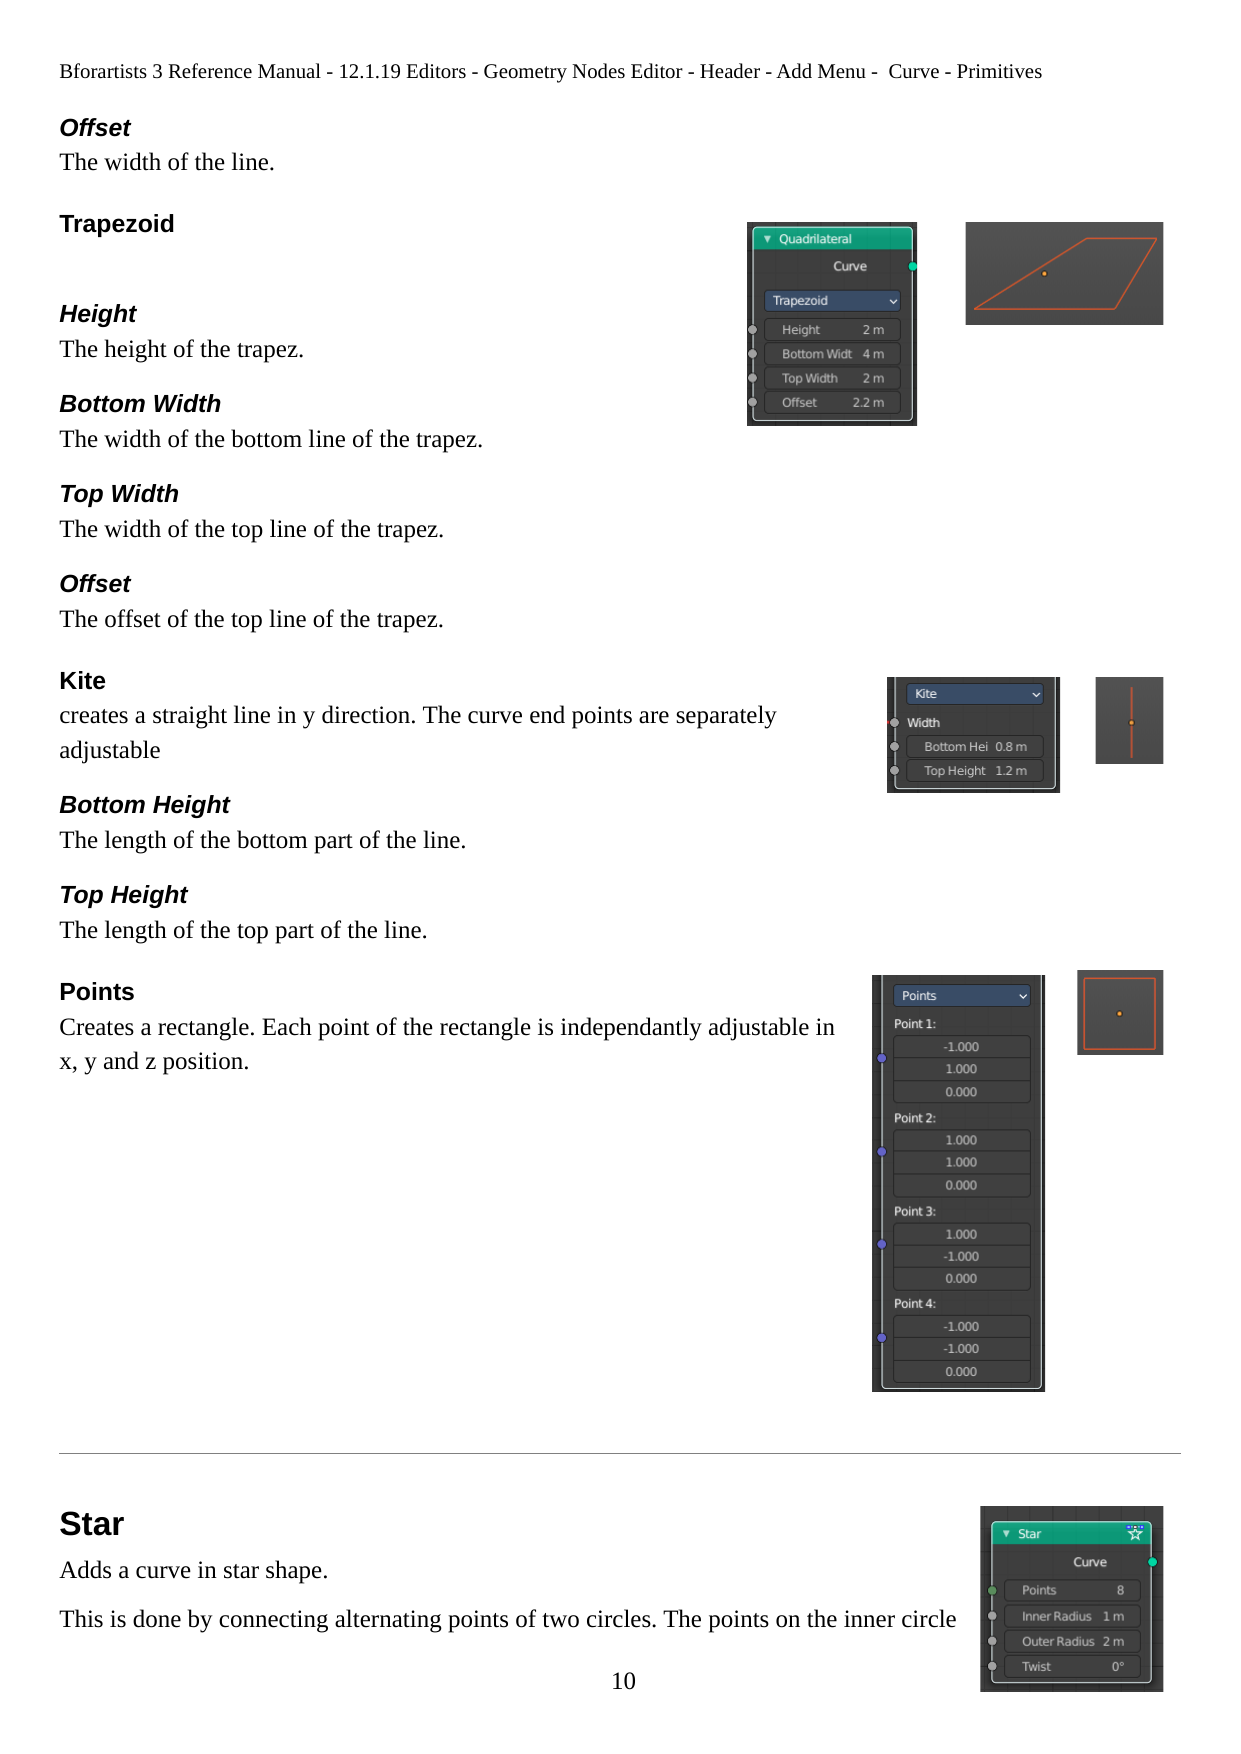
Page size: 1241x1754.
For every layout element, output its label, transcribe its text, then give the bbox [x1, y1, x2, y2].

subtitle Top Width [59, 479, 1181, 508]
subtitle Kite [59, 666, 1181, 694]
picture [872, 975, 1046, 1392]
subtitle Star [59, 1503, 1181, 1542]
subtitle Points [59, 977, 872, 1005]
subtitle Bottom Width [59, 389, 747, 418]
picture [1095, 677, 1164, 764]
text [918, 334, 1181, 363]
subtitle Top Height [59, 880, 1181, 909]
subtitle Trapezoid [59, 209, 1181, 237]
text [1046, 1012, 1181, 1075]
subtitle Offset [59, 569, 1181, 598]
picture [887, 677, 1060, 793]
picture [747, 222, 918, 426]
subtitle Offset [59, 113, 1181, 141]
picture [1077, 970, 1164, 1055]
subtitle Height [59, 299, 747, 328]
text The width of the bottom line of the trapez. [59, 424, 1181, 453]
text [1060, 701, 1095, 764]
subtitle [1046, 977, 1077, 1005]
text Adds a curve in star shape. [59, 1555, 980, 1583]
subtitle [918, 299, 1181, 328]
picture [965, 222, 1164, 325]
text The length of the bottom part of the line. [59, 825, 1181, 854]
text The width of the top line of the trapez. [59, 514, 1181, 543]
text The width of the line. [59, 147, 1181, 176]
text Creates a rectangle. Each point of the rectangle is independantly adjustable in x, y and z position. [59, 1012, 872, 1075]
text The offset of the top line of the trapez. [59, 604, 1181, 633]
picture [980, 1506, 1164, 1692]
subtitle [1164, 977, 1181, 1005]
subtitle Bottom Height [59, 790, 1181, 819]
text The length of the top part of the line. [59, 915, 1181, 944]
text This is done by connecting alternating points of two circles. The points on the inner circle [59, 1604, 980, 1632]
subtitle [918, 389, 1181, 418]
text The height of the trapez. [59, 334, 747, 363]
text creates a straight line in y direction. The curve end points are separately adjustable [59, 701, 887, 764]
